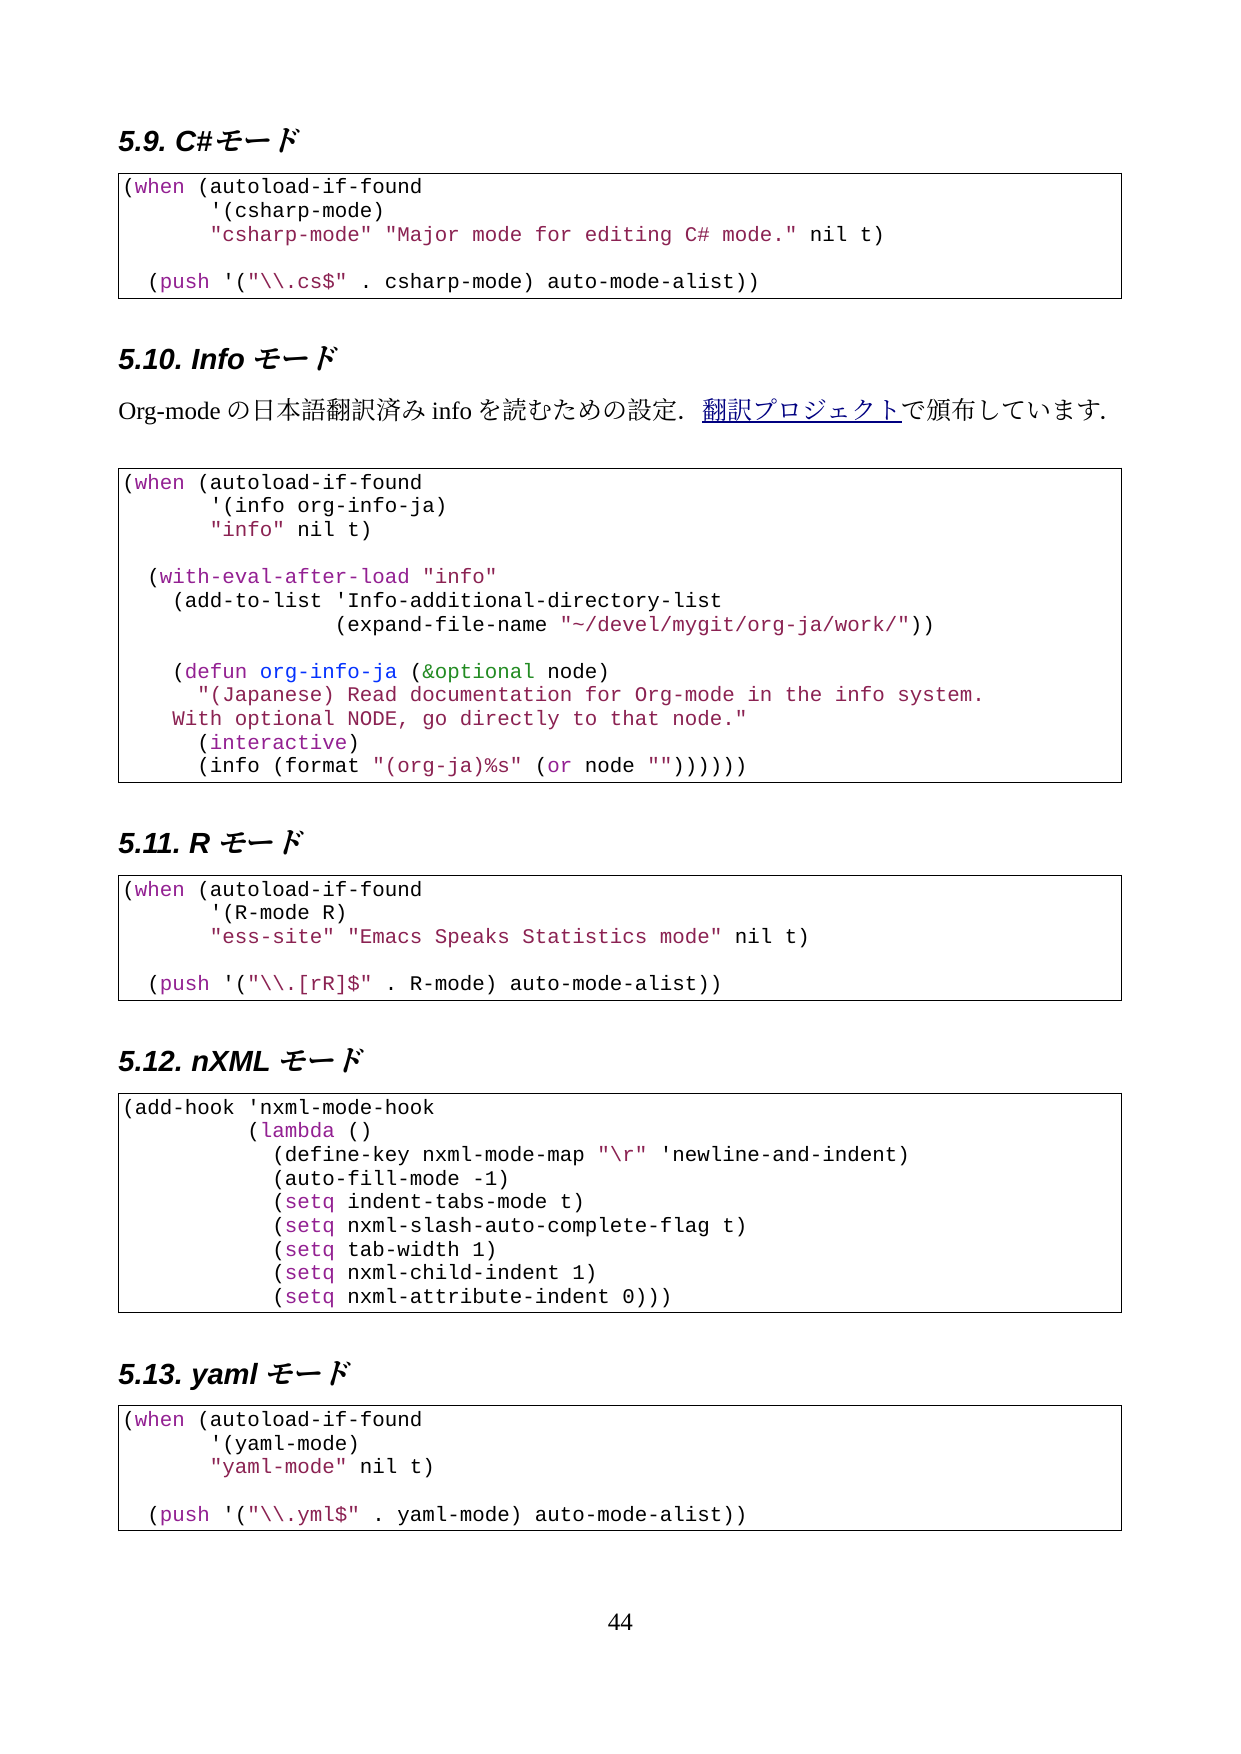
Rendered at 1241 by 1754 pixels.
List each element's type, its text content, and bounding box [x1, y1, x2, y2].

subtitle Rモード [118, 820, 1122, 862]
text '(yaml-mode) [119, 1429, 1121, 1452]
text Org-mode の日本語翻訳済みinfoを読むための設定．翻訳プロジェクトで頒布しています． [118, 390, 1122, 455]
text (setq nxml-child-indent 1) [119, 1258, 1121, 1282]
text '(R-mode R) [119, 898, 1121, 922]
text '(info org-info-ja) [119, 491, 1121, 515]
text (lambda () [119, 1116, 1121, 1140]
text "(Japanese) Read documentation for Org-mode in the info system. [119, 681, 1121, 704]
text (setq tab-width 1) [119, 1234, 1121, 1258]
text (add-to-list 'Info-additional-directory-list [119, 586, 1121, 609]
subtitle C#モード [118, 118, 1122, 160]
text (when (autoload-if-found [119, 876, 1121, 898]
text (define-key nxml-mode-map "\r" 'newline-and-indent) [119, 1140, 1121, 1164]
text (setq nxml-attribute-indent 0))) [119, 1282, 1121, 1312]
subtitle nXMLモード [118, 1038, 1122, 1080]
text With optional NODE, go directly to that node." [119, 704, 1121, 728]
subtitle Infoモード [118, 336, 1122, 378]
text (push '("\\.yml$" . yaml-mode) auto-mode-alist)) [119, 1500, 1121, 1530]
text (push '("\\.cs$" . csharp-mode) auto-mode-alist)) [119, 267, 1121, 298]
text (info (format "(org-ja)%s" (or node "")))))) [119, 751, 1121, 782]
text (interactive) [119, 728, 1121, 751]
text (auto-fill-mode -1) [119, 1164, 1121, 1187]
text (setq indent-tabs-mode t) [119, 1187, 1121, 1211]
text (setq nxml-slash-auto-complete-flag t) [119, 1211, 1121, 1234]
text (expand-file-name "~/devel/mygit/org-ja/work/")) [119, 609, 1121, 633]
text (when (autoload-if-found [119, 469, 1121, 491]
text (when (autoload-if-found [119, 174, 1121, 196]
text "ess-site" "Emacs Speaks Statistics mode" nil t) [119, 922, 1121, 946]
text (when (autoload-if-found [119, 1406, 1121, 1429]
text (defun org-info-ja (&optional node) [119, 657, 1121, 681]
text (with-eval-after-load "info" [119, 562, 1121, 586]
text "info" nil t) [119, 515, 1121, 539]
text "csharp-mode" "Major mode for editing C# mode." nil t) [119, 220, 1121, 243]
text (push '("\\.[rR]$" . R-mode) auto-mode-alist)) [119, 969, 1121, 1000]
text (add-hook 'nxml-mode-hook [119, 1094, 1121, 1116]
text "yaml-mode" nil t) [119, 1452, 1121, 1476]
text '(csharp-mode) [119, 196, 1121, 220]
subtitle yamlモード [118, 1351, 1122, 1393]
